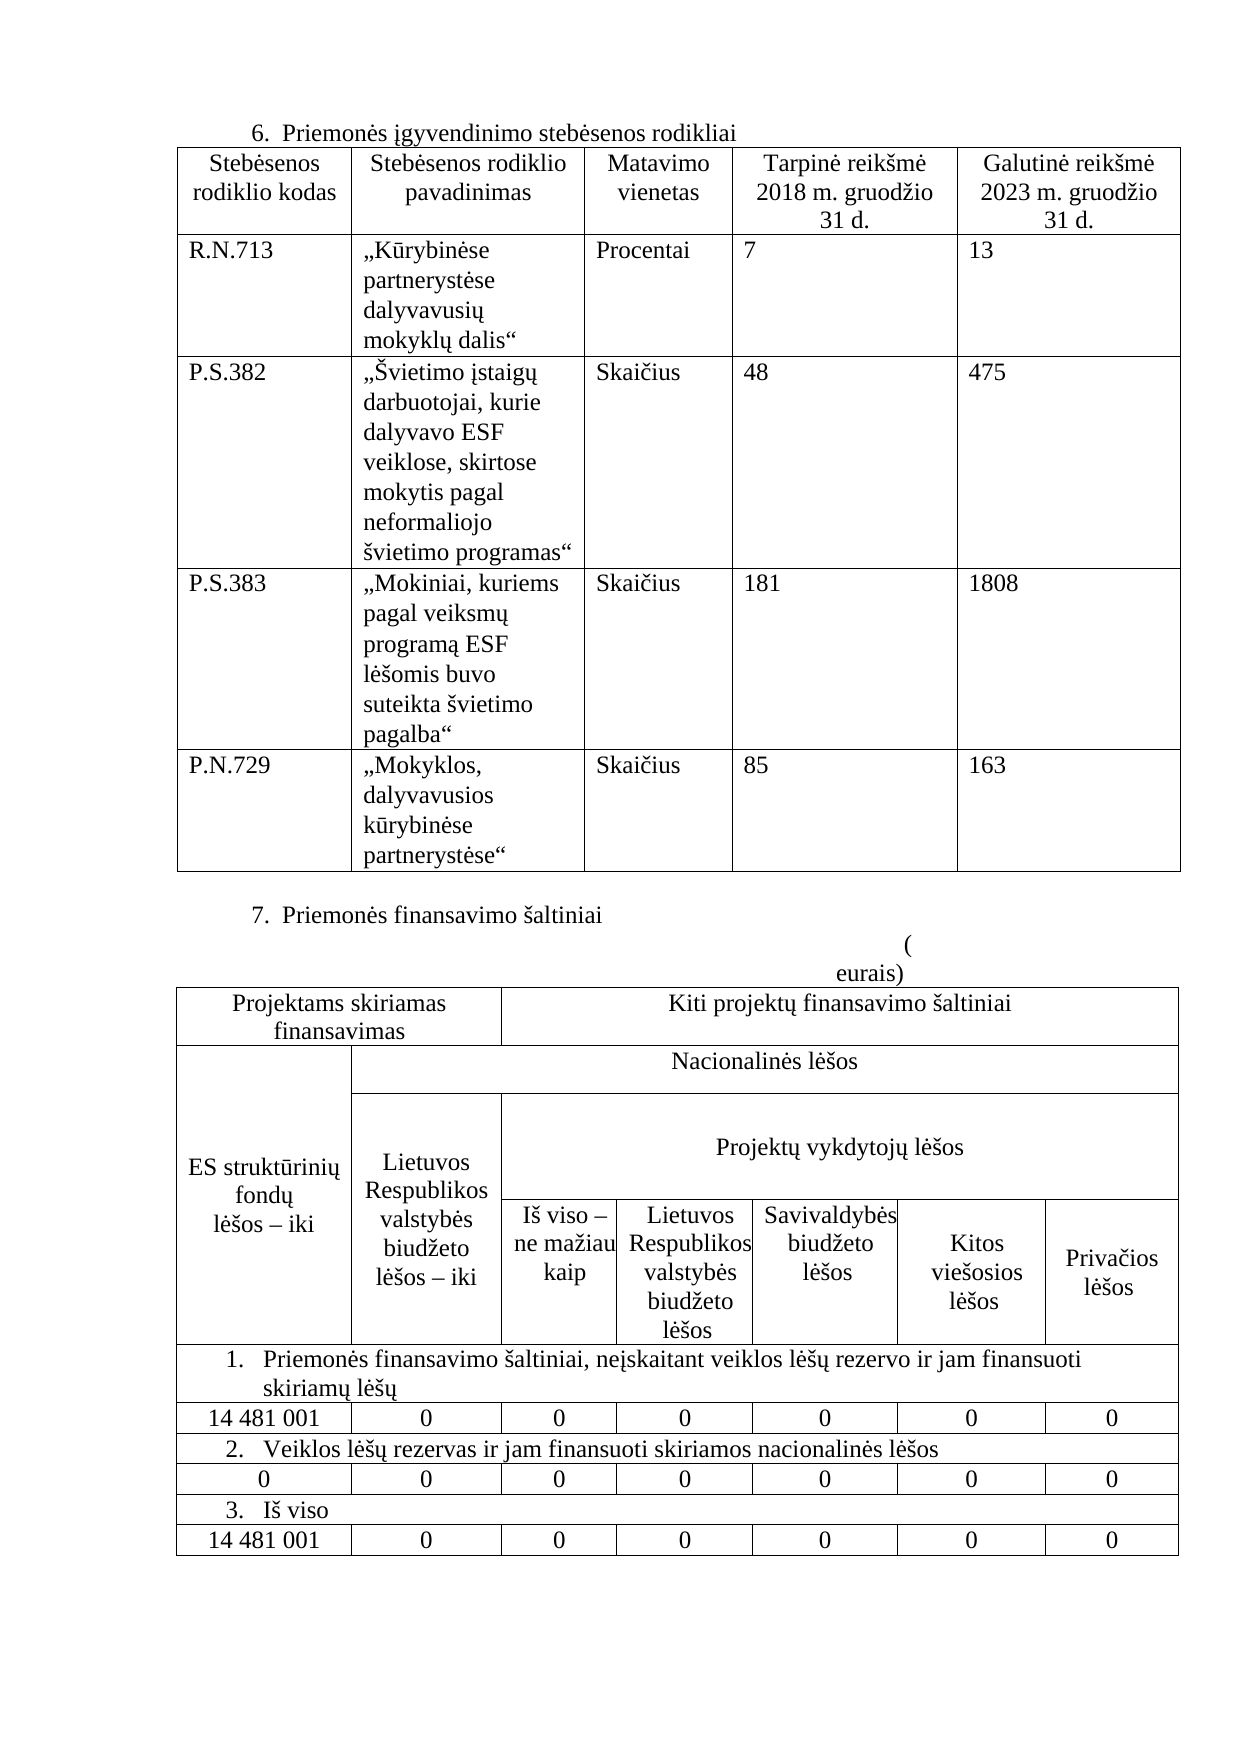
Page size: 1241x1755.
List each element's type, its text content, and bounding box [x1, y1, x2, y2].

table_cell 0 [898, 1464, 1045, 1494]
table_cell 0 [352, 1464, 501, 1494]
table_cell 0 [502, 1403, 616, 1433]
table_cell 0 [898, 1525, 1045, 1555]
table_cell „Švietimo įstaigų darbuotojai, kurie dalyvavo ESF veiklose, skirtose mokytis pagal neformaliojo švietimo programas“ [352, 357, 584, 567]
table_cell Nacionalinės lėšos [352, 1046, 1178, 1092]
table_cell 0 [177, 1464, 351, 1494]
table_cell 3. Iš viso [177, 1495, 1178, 1524]
table_cell Projektų vykdytojų lėšos [502, 1094, 1178, 1199]
table_header Tarpinė reikšmė 2018 m. gruodžio 31 d. [733, 148, 957, 234]
table_cell 475 [958, 357, 1180, 567]
text (eurais) [177, 929, 904, 987]
table_cell 0 [617, 1403, 752, 1433]
table_cell 0 [352, 1525, 501, 1555]
table_cell 1808 [958, 569, 1180, 749]
table_cell 1. Priemonės finansavimo šaltiniai, neįskaitant veiklos lėšų rezervo ir jam finansuoti skiriamų lėšų [177, 1345, 1178, 1402]
table_header Kiti projektų finansavimo šaltiniai [502, 988, 1178, 1045]
table_cell Skaičius [585, 357, 732, 567]
table_cell 0 [352, 1403, 501, 1433]
table_header Stebėsenos rodiklio pavadinimas [352, 148, 584, 234]
table_cell R.N.713 [178, 235, 351, 356]
table_header Projektams skiriamas finansavimas [177, 988, 501, 1045]
table_cell „Kūrybinėse partnerystėse dalyvavusių mokyklų dalis“ [352, 235, 584, 356]
table_cell Skaičius [585, 750, 732, 871]
table_cell 48 [733, 357, 957, 567]
table_cell 2. Veiklos lėšų rezervas ir jam finansuoti skiriamos nacionalinės lėšos [177, 1434, 1178, 1463]
table_cell 0 [1046, 1464, 1178, 1494]
table_cell 0 [617, 1464, 752, 1494]
table_cell 163 [958, 750, 1180, 871]
table_cell 7 [733, 235, 957, 356]
table_cell 0 [753, 1525, 897, 1555]
table_cell ES struktūrinių fondų lėšos – iki [177, 1046, 351, 1343]
table_cell 0 [617, 1525, 752, 1555]
table_cell 0 [1046, 1403, 1178, 1433]
table_cell P.N.729 [178, 750, 351, 871]
table_header Galutinė reikšmė 2023 m. gruodžio 31 d. [958, 148, 1180, 234]
table_cell P.S.382 [178, 357, 351, 567]
table_cell Lietuvos Respublikos valstybės biudžeto lėšos – iki [352, 1094, 501, 1343]
table_cell 14 481 001 [177, 1403, 351, 1433]
table_cell Lietuvos Respublikos valstybės biudžeto lėšos [617, 1200, 752, 1343]
table_cell „Mokyklos, dalyvavusios kūrybinėse partnerystėse“ [352, 750, 584, 871]
table_header Stebėsenos rodiklio kodas [178, 148, 351, 234]
table_cell 0 [898, 1403, 1045, 1433]
table_cell 181 [733, 569, 957, 749]
table_cell 0 [753, 1403, 897, 1433]
table_cell 14 481 001 [177, 1525, 351, 1555]
text 6. Priemonės įgyvendinimo stebėsenos rodikliai [251, 118, 1181, 147]
table_cell Skaičius [585, 569, 732, 749]
table_cell 13 [958, 235, 1180, 356]
table_cell Procentai [585, 235, 732, 356]
table_cell Iš viso – ne mažiau kaip [502, 1200, 616, 1343]
table_header Matavimo vienetas [585, 148, 732, 234]
text 7. Priemonės finansavimo šaltiniai [251, 900, 1181, 929]
table_cell Savivaldybės biudžeto lėšos [753, 1200, 897, 1343]
table_cell P.S.383 [178, 569, 351, 749]
table_cell Kitos viešosios lėšos [898, 1200, 1045, 1343]
table_cell 0 [753, 1464, 897, 1494]
table_cell 0 [502, 1464, 616, 1494]
table_cell 85 [733, 750, 957, 871]
table_cell 0 [502, 1525, 616, 1555]
table_cell „Mokiniai, kuriems pagal veiksmų programą ESF lėšomis buvo suteikta švietimo pagalba“ [352, 569, 584, 749]
table_cell Privačios lėšos [1046, 1200, 1178, 1343]
table_cell 0 [1046, 1525, 1178, 1555]
